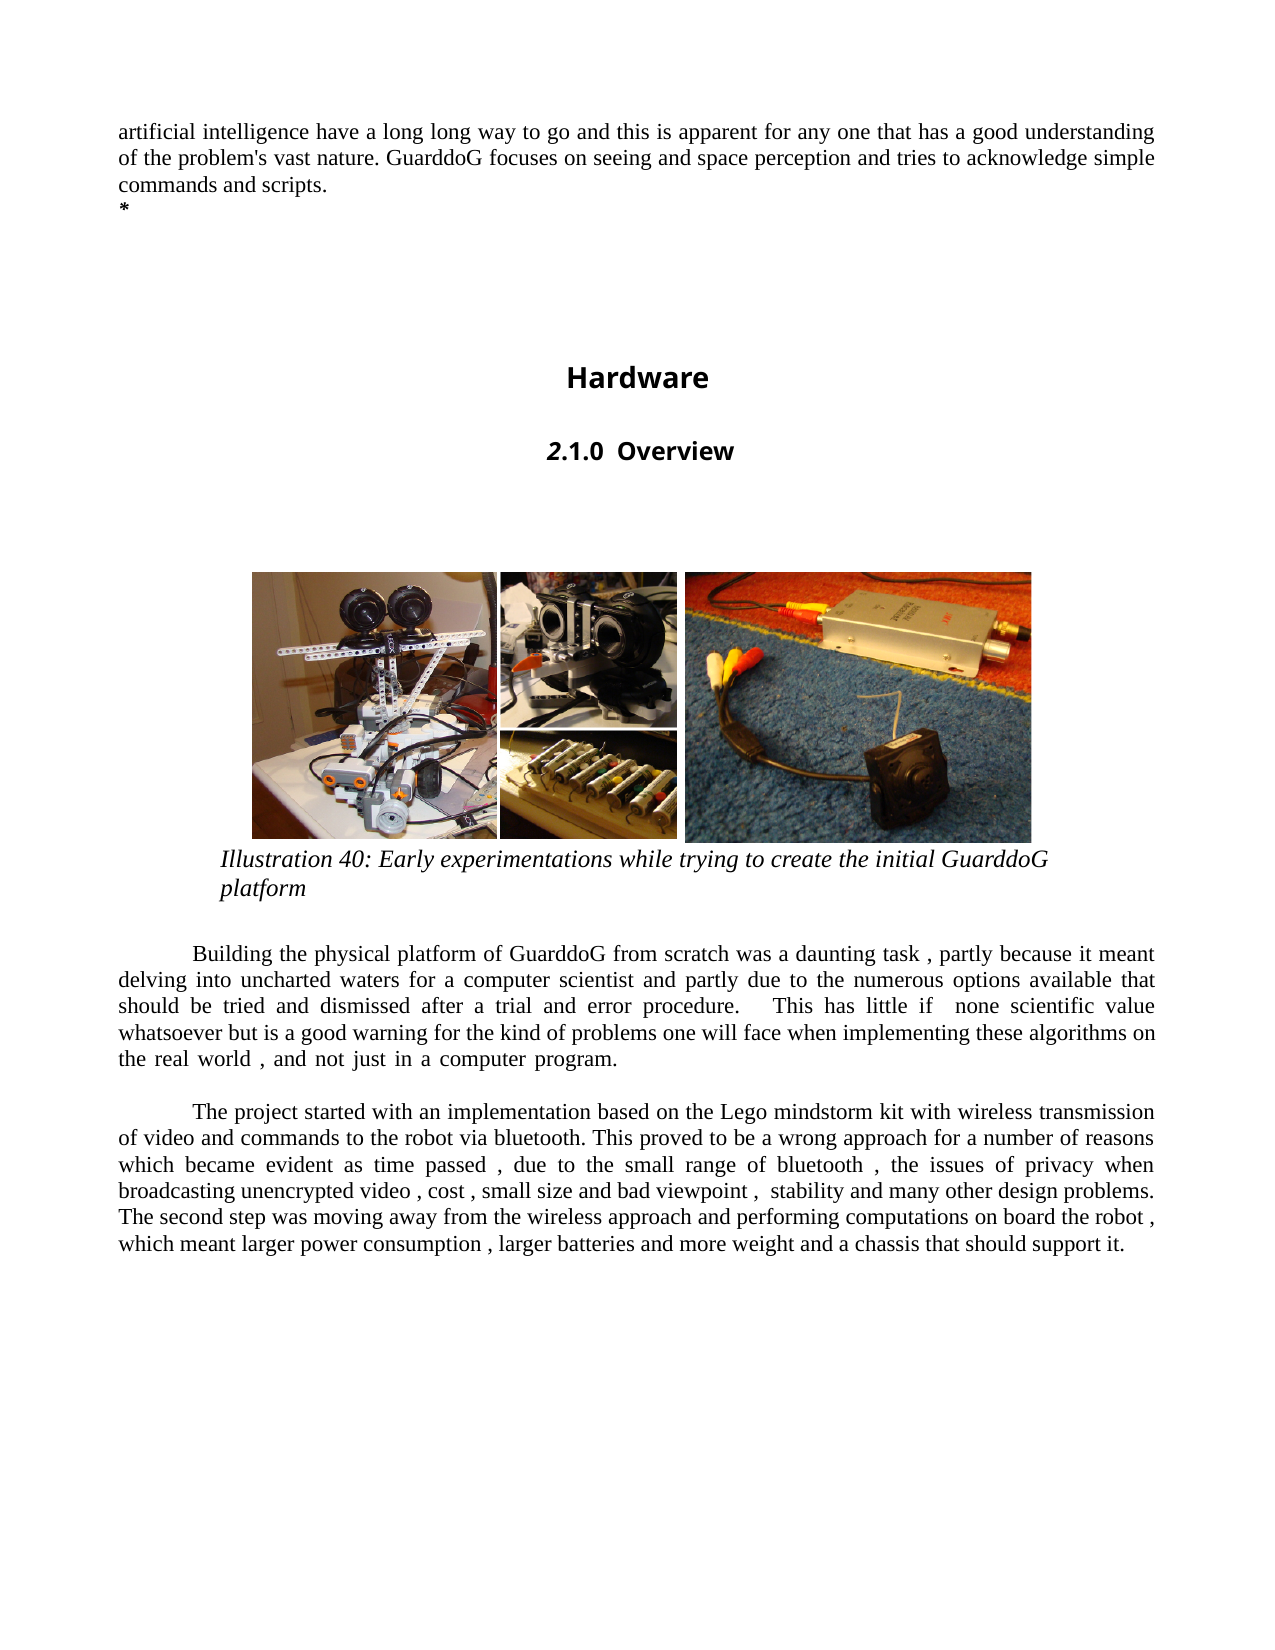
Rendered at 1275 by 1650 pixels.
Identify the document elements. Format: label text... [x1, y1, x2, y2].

text Hardware [118, 357, 1157, 397]
text The project started with an implementation based on the Lego mindstorm kit with wireless transmission of video and commands to the robot via bluetooth. This proved to be a wrong approach for a number of reasons which became evident as time passed , due to the small range of bluetooth , the issues of privacy when broadcasting unencrypted video , cost , small size and bad viewpoint , stability and many other design problems. [118, 1098, 1157, 1203]
text artificial intelligence have a long long way to go and this is apparent for any one that has a good understanding of the problem's vast nature. GuarddoG focuses on seeing and space perception and tries to acknowledge simple commands and scripts. [118, 118, 1157, 197]
text Building the physical platform of GuarddoG from scratch was a daunting task , partly because it meant delving into uncharted waters for a computer scientist and partly due to the numerous options available that should be tried and dismissed after a trial and error procedure. This has little if none scientific value whatsoever but is a good warning for the kind of problems one will face when implementing these algorithms on the real world , and not just in a computer program. [118, 940, 1157, 1098]
picture [246, 572, 1032, 844]
text * [118, 197, 1157, 221]
text Illustration 40: Early experimentations while trying to create the initial GuarddoG platform [220, 841, 1055, 902]
text 2.1.0 Overview [118, 434, 1157, 468]
text The second step was moving away from the wireless approach and performing computations on board the robot , which meant larger power consumption , larger batteries and more weight and a chassis that should support it. [118, 1203, 1157, 1256]
